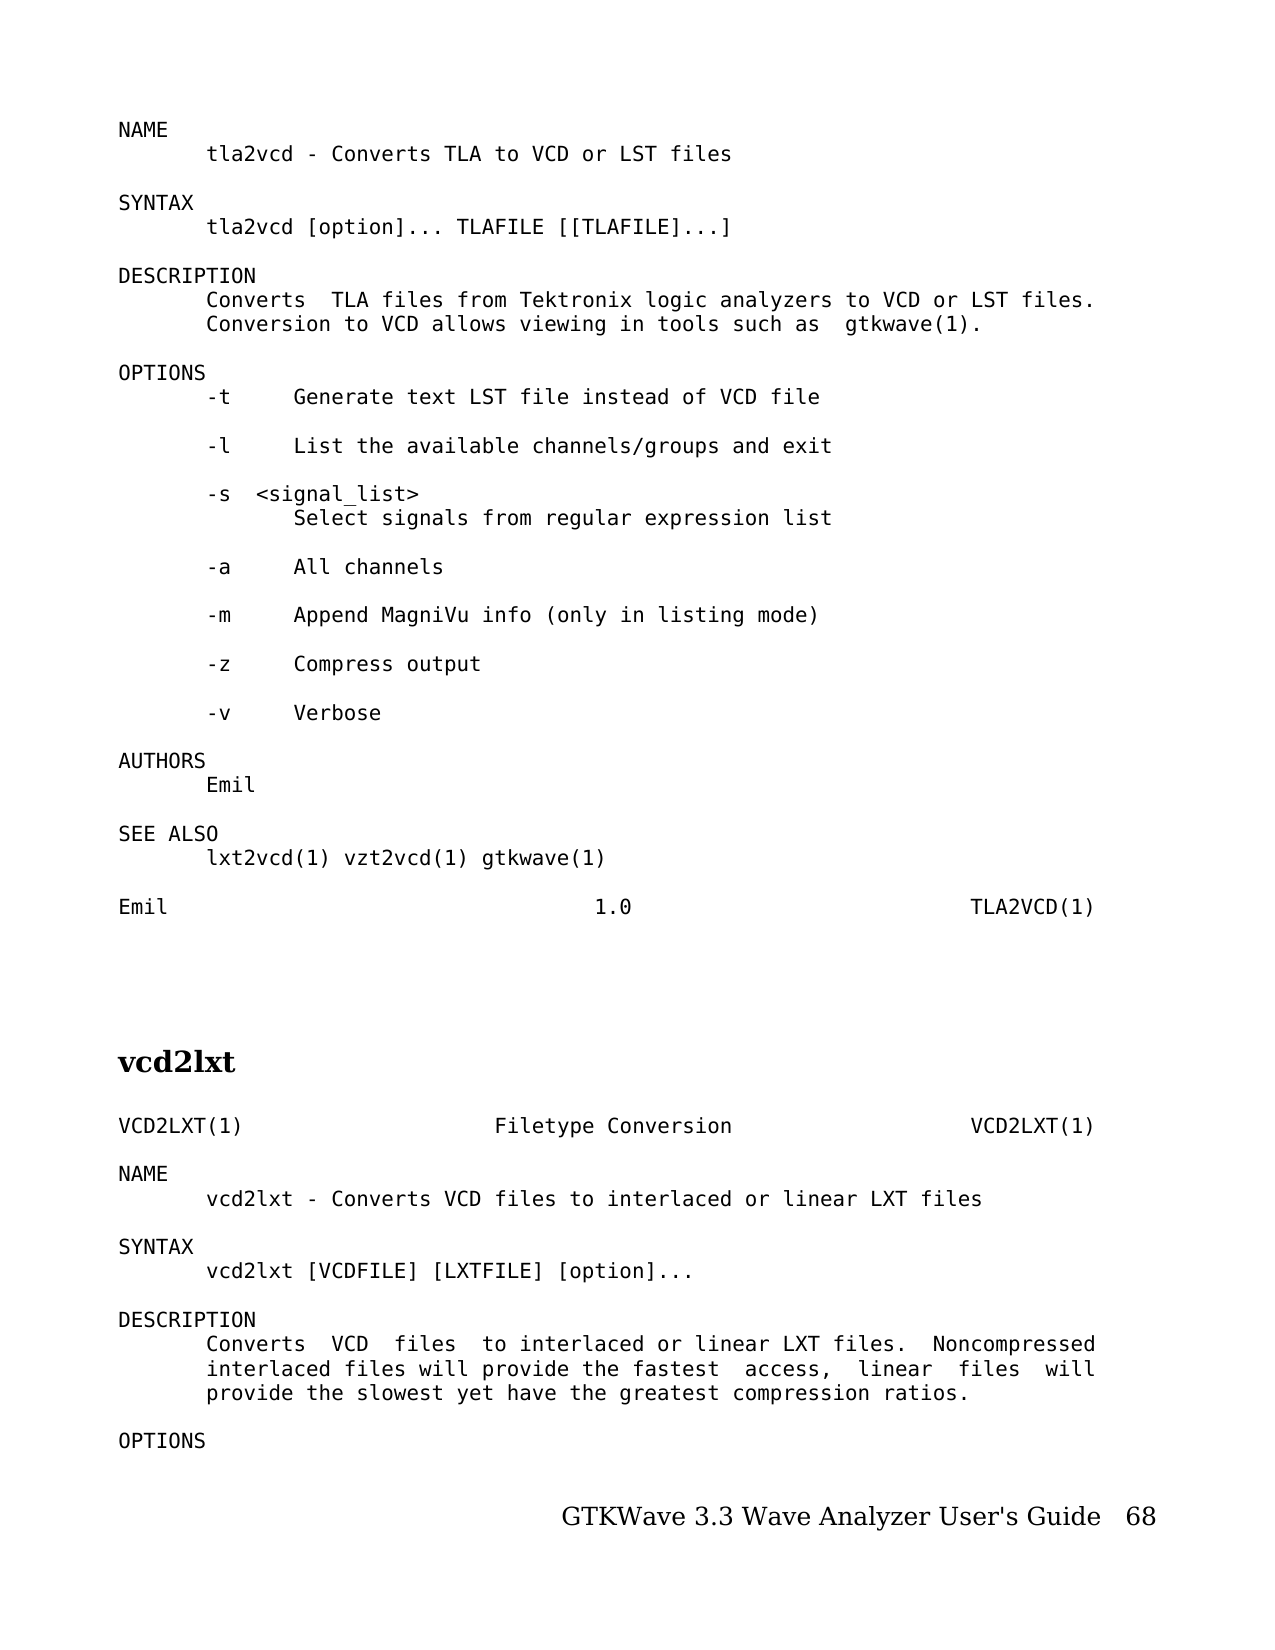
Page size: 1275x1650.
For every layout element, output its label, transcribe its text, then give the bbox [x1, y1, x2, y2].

text NAME [118, 118, 1157, 142]
text -l List the available channels/groups and exit [118, 434, 1157, 458]
text vcd2lxt [VCDFILE] [LXTFILE] [option]... [118, 1259, 1157, 1284]
text SEE ALSO [118, 822, 1157, 846]
text NAME [118, 1162, 1157, 1187]
text -a All channels [118, 555, 1157, 579]
text interlaced files will provide the fastest access, linear files will [118, 1357, 1157, 1381]
text -z Compress output [118, 652, 1157, 676]
text -m Append MagniVu info (only in listing mode) [118, 603, 1157, 628]
text Emil [118, 773, 1157, 798]
text DESCRIPTION [118, 1308, 1157, 1332]
text AUTHORS [118, 749, 1157, 773]
text VCD2LXT(1) Filetype Conversion VCD2LXT(1) [118, 1114, 1157, 1138]
text SYNTAX [118, 191, 1157, 215]
text vcd2lxt [118, 1045, 1157, 1079]
text -v Verbose [118, 701, 1157, 725]
text tla2vcd [option]... TLAFILE [[TLAFILE]...] [118, 215, 1157, 239]
text tla2vcd - Converts TLA to VCD or LST files [118, 142, 1157, 167]
text SYNTAX [118, 1235, 1157, 1259]
text -t Generate text LST file instead of VCD file [118, 385, 1157, 409]
text Converts TLA files from Tektronix logic analyzers to VCD or LST files. [118, 288, 1157, 312]
text -s <signal_list> [118, 482, 1157, 506]
text provide the slowest yet have the greatest compression ratios. [118, 1381, 1157, 1405]
text Select signals from regular expression list [118, 506, 1157, 531]
text DESCRIPTION [118, 264, 1157, 288]
text OPTIONS [118, 1429, 1157, 1454]
text OPTIONS [118, 361, 1157, 385]
text vcd2lxt - Converts VCD files to interlaced or linear LXT files [118, 1187, 1157, 1211]
text Converts VCD files to interlaced or linear LXT files. Noncompressed [118, 1332, 1157, 1357]
text Conversion to VCD allows viewing in tools such as gtkwave(1). [118, 312, 1157, 337]
text Emil 1.0 TLA2VCD(1) [118, 895, 1157, 919]
text lxt2vcd(1) vzt2vcd(1) gtkwave(1) [118, 846, 1157, 871]
